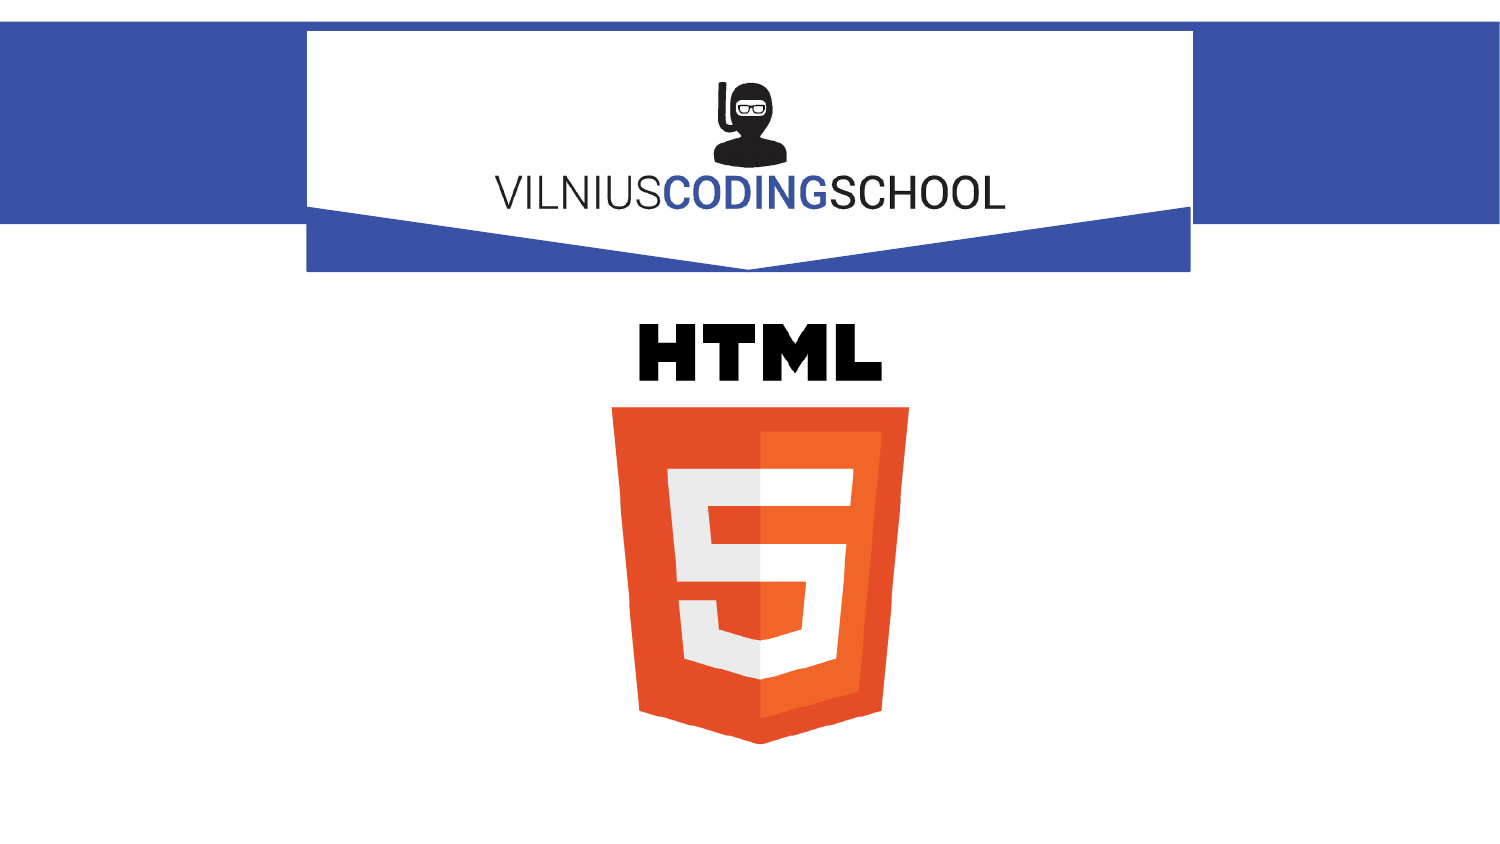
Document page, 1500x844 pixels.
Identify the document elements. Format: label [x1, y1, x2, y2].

picture [611, 322, 910, 745]
picture [307, 31, 1193, 272]
text_box [307, 207, 1190, 272]
